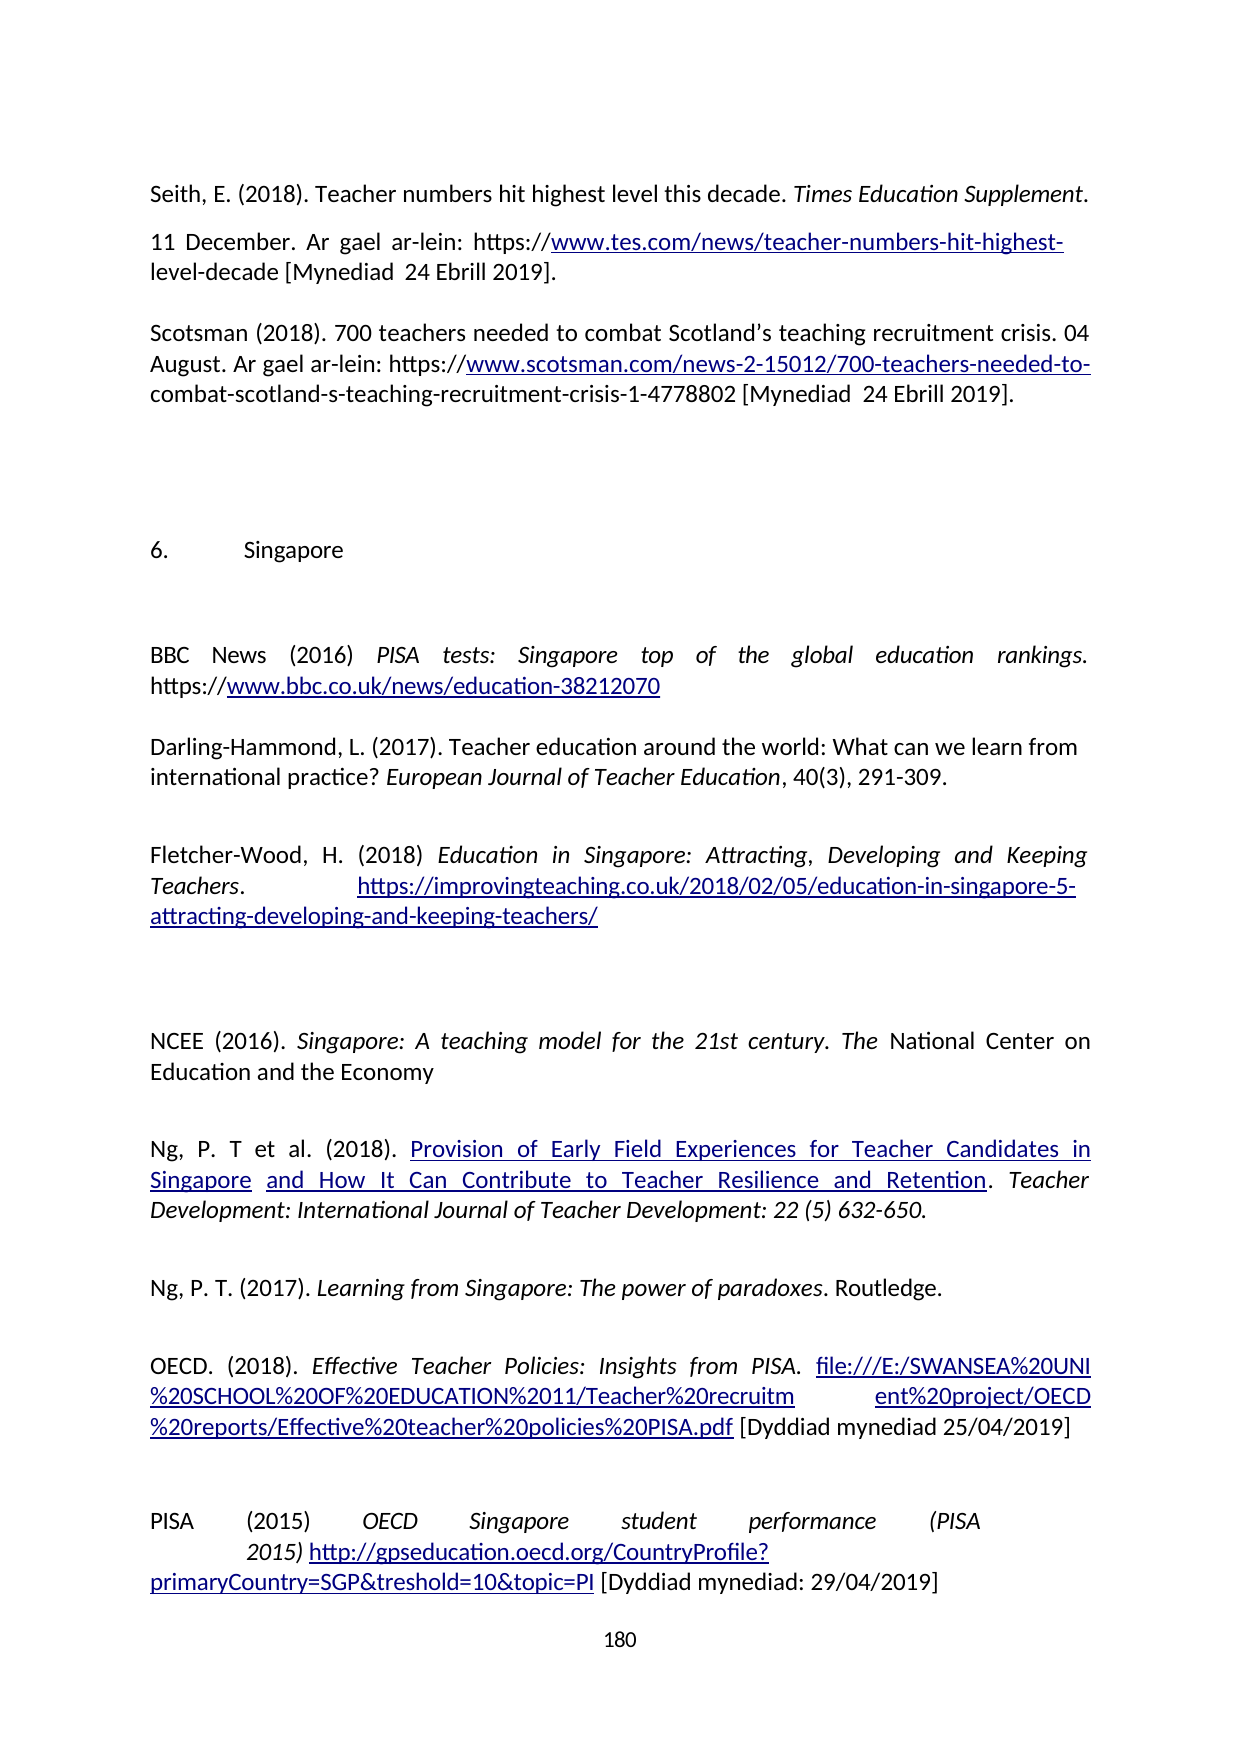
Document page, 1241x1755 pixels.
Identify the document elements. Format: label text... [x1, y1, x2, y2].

text 11 December. Ar gael ar-lein: https://www.tes.com/news/teacher-numbers-hit-highest- level-decade [Mynediad 24 Ebrill 2019]. [150, 226, 1091, 287]
text PISA (2015) OECD Singapore student performance (PISA 2015) http://gpseducation.oecd.org/CountryProfile?primaryCountry=SGP&treshold=10&topic=PI [Dyddiad mynediad: 29/04/2019] [150, 1506, 1091, 1597]
text Ng, P. T et al. (2018). Provision of Early Field Experiences for Teacher Candidates in Singapore and How It Can Contribute to Teacher Resilience and Retention. Teacher Development: International Journal of Teacher Development: 22 (5) 632-650. [150, 1133, 1091, 1225]
text NCEE (2016). Singapore: A teaching model for the 21st century. The National Center on Education and the Economy [150, 1025, 1091, 1086]
text Ng, P. T. (2017). Learning from Singapore: The power of paradoxes. Routledge. [150, 1272, 1103, 1303]
text Darling-Hammond, L. (2017). Teacher education around the world: What can we learn from international practice? European Journal of Teacher Education, 40(3), 291-309. [150, 731, 1091, 792]
text BBC News (2016) PISA tests: Singapore top of the global education rankings. [150, 639, 1103, 670]
text https://www.bbc.co.uk/news/education-38212070 [150, 670, 1103, 701]
text Scotsman (2018). 700 teachers needed to combat Scotland’s teaching recruitment crisis. 04 August. Ar gael ar-lein: https://www.scotsman.com/news-2-15012/700-teachers-needed-to- combat-scotland-s-teaching-recruitment-crisis-1-4778802 [Mynediad 24 Ebrill 2019]. [150, 317, 1091, 409]
text OECD. (2018). Effective Teacher Policies: Insights from PISA. file:///E:/SWANSEA%20UNI%20SCHOOL%20OF%20EDUCATION%2011/Teacher%20recruitm ent%20project/OECD%20reports/Effective%20teacher%20policies%20PISA.pdf [Dyddiad mynediad 25/04/2019] [150, 1350, 1091, 1442]
text Seith, E. (2018). Teacher numbers hit highest level this decade. Times Education Supplement. [150, 178, 1103, 209]
text Fletcher-Wood, H. (2018) Education in Singapore: Attracting, Developing and Keeping Teachers. https://improvingteaching.co.uk/2018/02/05/education-in-singapore-5- attracting-developing-and-keeping-teachers/ [150, 839, 1091, 931]
list Singapore [150, 534, 1103, 564]
